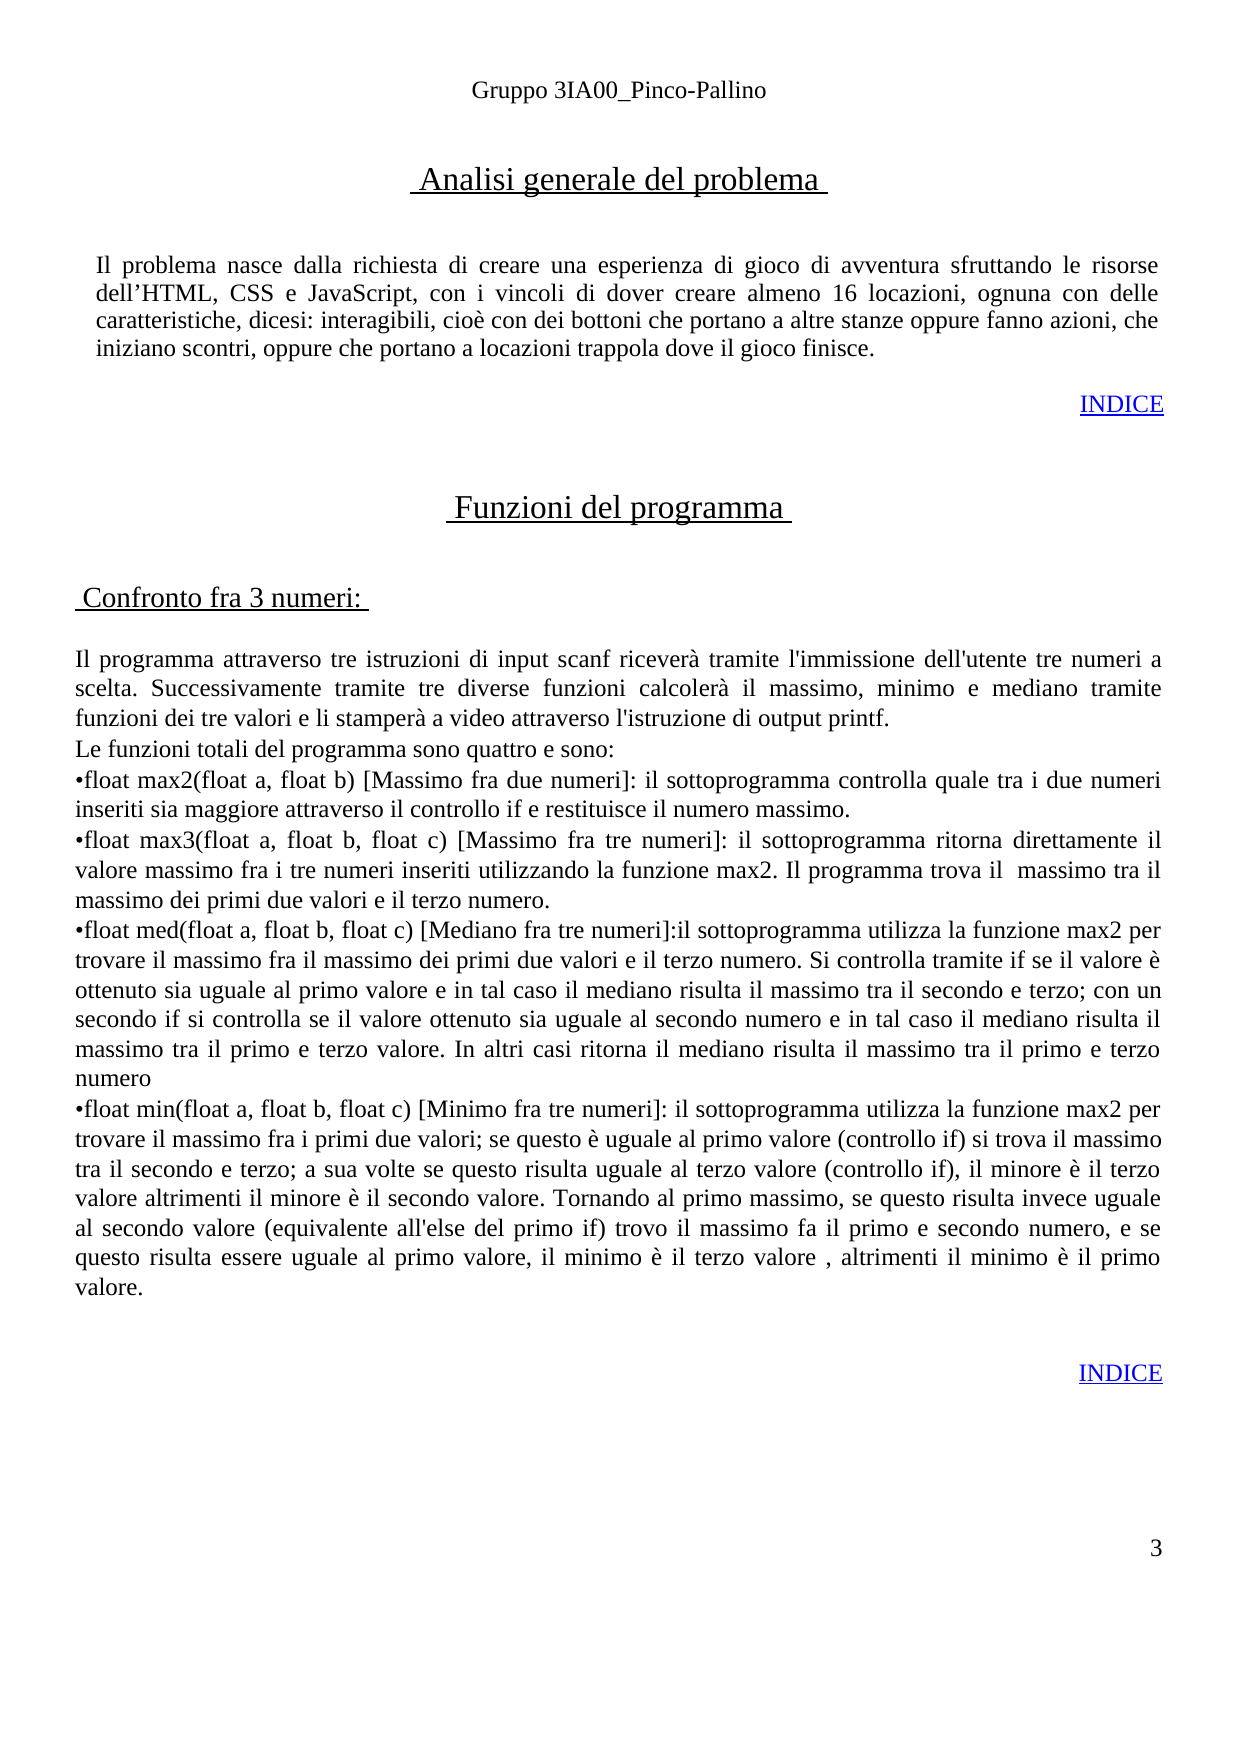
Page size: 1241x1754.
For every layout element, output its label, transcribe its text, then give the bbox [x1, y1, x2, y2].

text •float med(float a, float b, float c) [Mediano fra tre numeri]:il sottoprogramma utilizza la funzione max2 per trovare il massimo fra il massimo dei primi due valori e il terzo numero. Si controlla tramite if se il valore è ottenuto sia uguale al primo valore e in tal caso il mediano risulta il massimo tra il secondo e terzo; con un secondo if si controlla se il valore ottenuto sia uguale al secondo numero e in tal caso il mediano risulta il massimo tra il primo e terzo valore. In altri casi ritorna il mediano risulta il massimo tra il primo e terzo numero [75, 916, 1163, 1092]
subtitle Confronto fra 3 numeri: [75, 580, 1163, 614]
text •float min(float a, float b, float c) [Minimo fra tre numeri]: il sottoprogramma utilizza la funzione max2 per trovare il massimo fra i primi due valori; se questo è uguale al primo valore (controllo if) si trova il massimo tra il secondo e terzo; a sua volte se questo risulta uguale al terzo valore (controllo if), il minore è il terzo valore altrimenti il minore è il secondo valore. Tornando al primo massimo, se questo risulta invece uguale al secondo valore (equivalente all'else del primo if) trovo il massimo fa il primo e secondo numero, e se questo risulta essere uguale al primo valore, il minimo è il terzo valore , altrimenti il minimo è il primo valore. [75, 1094, 1163, 1301]
text •float max3(float a, float b, float c) [Massimo fra tre numeri]: il sottoprogramma ritorna direttamente il valore massimo fra i tre numeri inseriti utilizzando la funzione max2. Il programma trova il massimo tra il massimo dei primi due valori e il terzo numero. [75, 826, 1163, 913]
text INDICE [75, 389, 1164, 418]
text Le funzioni totali del programma sono quattro e sono: [75, 734, 1163, 763]
subtitle Analisi generale del problema [75, 159, 1162, 197]
text •float max2(float a, float b) [Massimo fra due numeri]: il sottoprogramma controlla quale tra i due numeri inseriti sia maggiore attraverso il controllo if e restituisce il numero massimo. [75, 765, 1163, 823]
subtitle Funzioni del programma [75, 488, 1162, 526]
text INDICE [74, 1358, 1163, 1387]
text Il programma attraverso tre istruzioni di input scanf riceverà tramite l'immissione dell'utente tre numeri a scelta. Successivamente tramite tre diverse funzioni calcolerà il massimo, minimo e mediano tramite funzioni dei tre valori e li stamperà a video attraverso l'istruzione di output printf. [75, 644, 1163, 732]
text Il problema nasce dalla richiesta di creare una esperienza di gioco di avventura sfruttando le risorse dell’HTML, CSS e JavaScript, con i vincoli di dover creare almeno 16 locazioni, ognuna con delle caratteristiche, dicesi: interagibili, cioè con dei bottoni che portano a altre stanze oppure fanno azioni, che iniziano scontri, oppure che portano a locazioni trappola dove il gioco finisce. [96, 252, 1161, 361]
